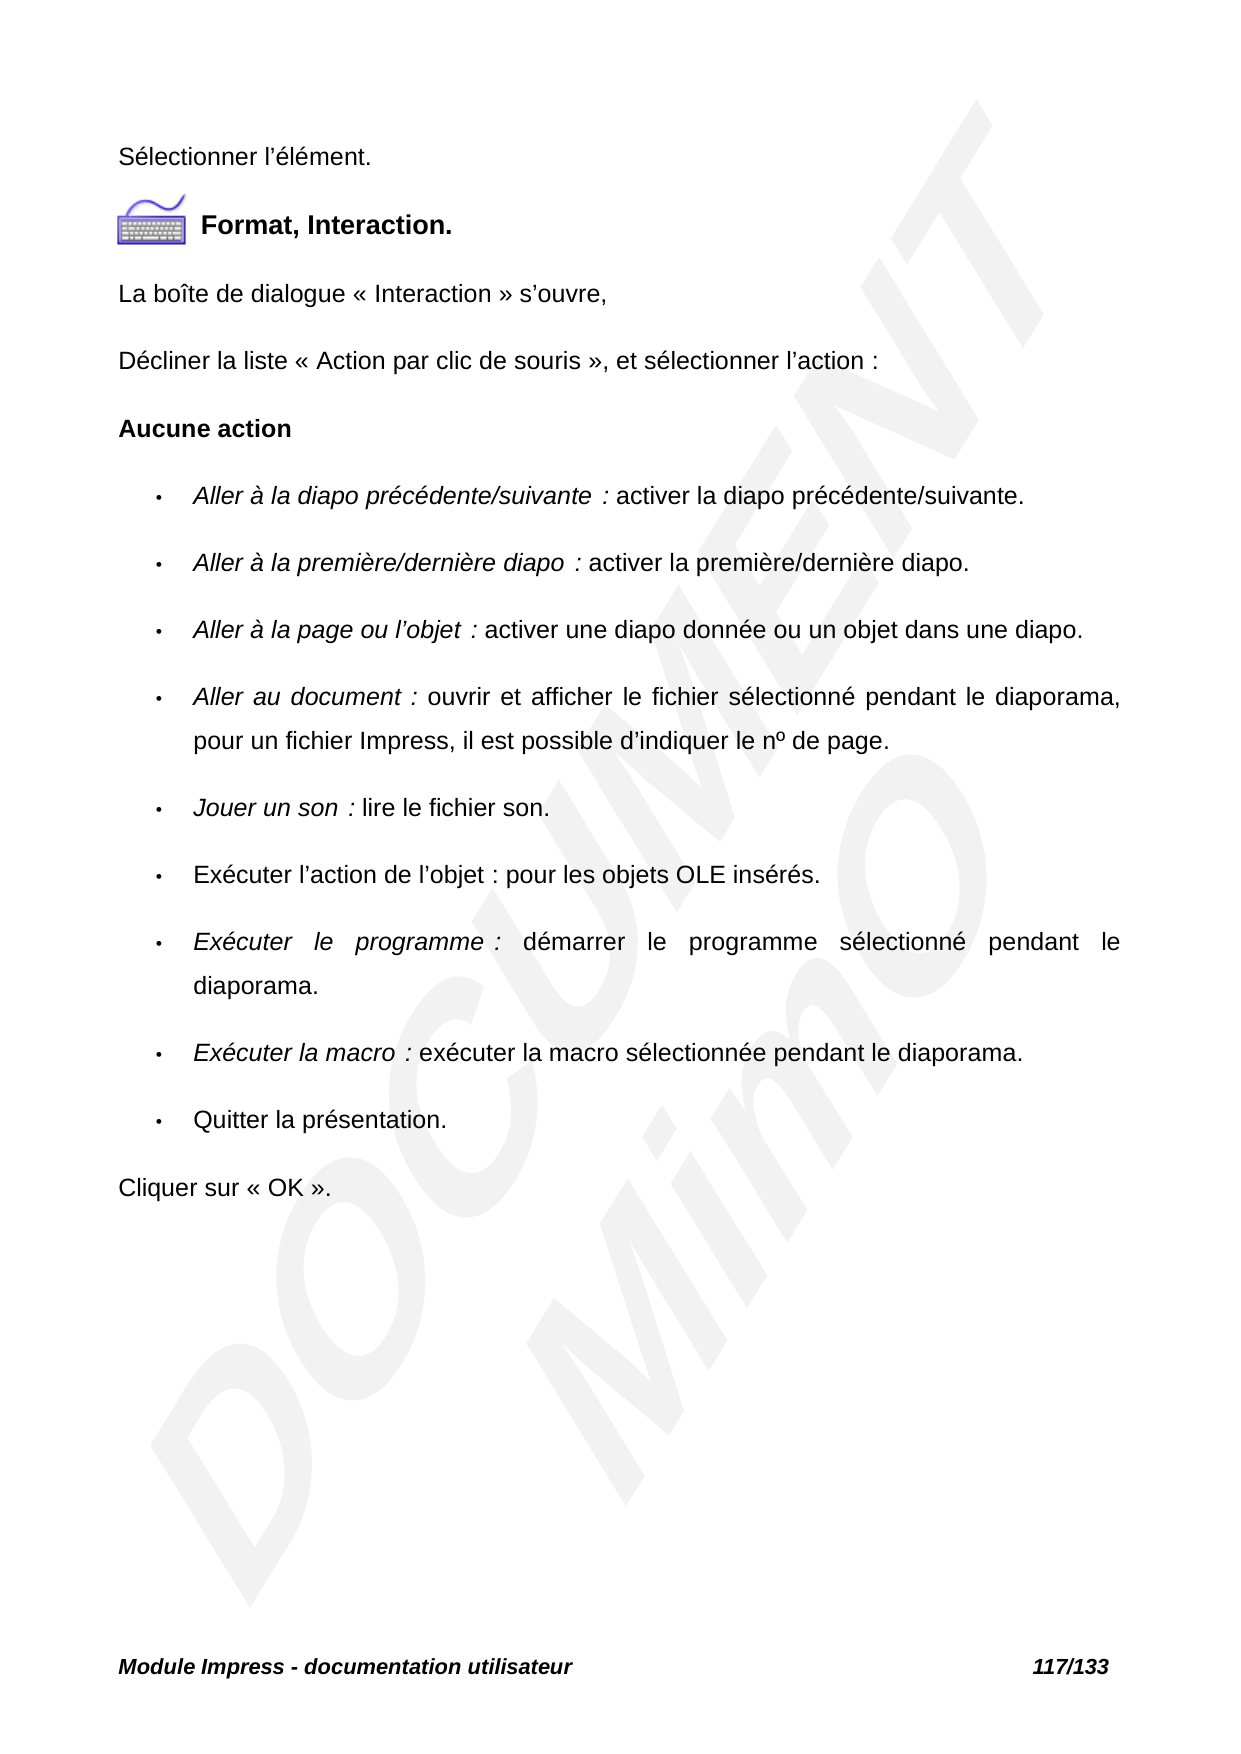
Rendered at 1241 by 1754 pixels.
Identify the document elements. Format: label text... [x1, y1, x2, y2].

list Aller à la diapo précédente/suivante : activer la diapo précédente/suivante. [156, 481, 1122, 510]
list Exécuter la macro : exécuter la macro sélectionnée pendant le diaporama. [156, 1038, 1122, 1067]
list Quitter la présentation. [156, 1105, 1122, 1134]
text Aucune action [118, 413, 1122, 442]
list Exécuter l’action de l’objet : pour les objets OLE insérés. [156, 860, 1122, 889]
list Aller à la page ou l’objet : activer une diapo donnée ou un objet dans une diapo. [156, 615, 1122, 644]
list Aller à la première/dernière diapo : activer la première/dernière diapo. [156, 548, 1122, 577]
text Cliquer sur « OK ». [118, 1172, 1122, 1201]
text Sélectionner l’élément. [118, 142, 1122, 171]
text Décliner la liste « Action par clic de souris », et sélectionner l’action : [118, 346, 1122, 375]
list Jouer un son : lire le fichier son. [156, 793, 1122, 822]
list Aller au document : ouvrir et afficher le fichier sélectionné pendant le diaporama, pour un fichier Impress, il est possible d’indiquer le nº de page. [156, 682, 1122, 755]
picture [113, 184, 189, 259]
list Exécuter le programme : démarrer le programme sélectionné pendant le diaporama. [156, 927, 1122, 1000]
text Format, Interaction. [189, 209, 1122, 240]
text La boîte de dialogue « Interaction » s’ouvre, [118, 279, 1122, 308]
